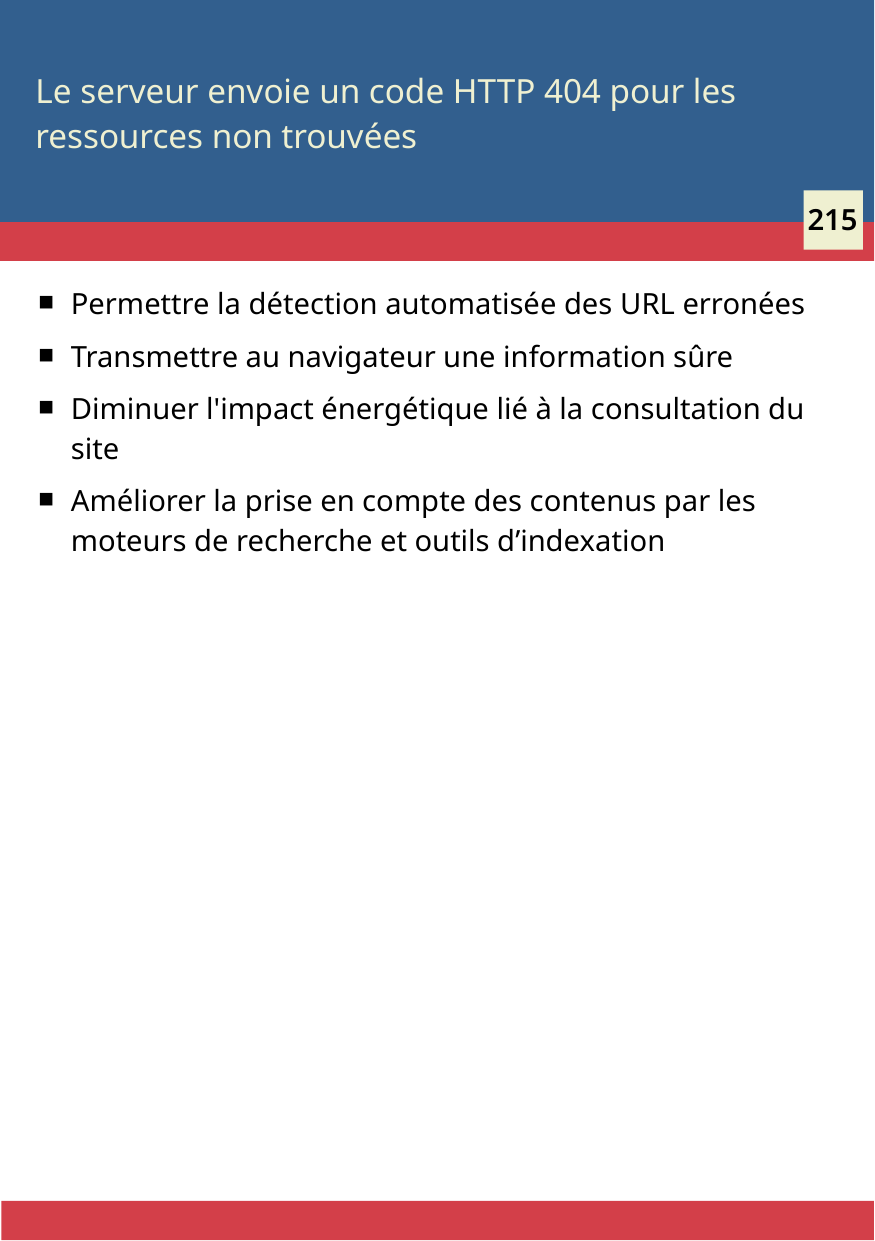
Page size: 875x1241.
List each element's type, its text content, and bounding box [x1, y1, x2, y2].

text_box 215 [803, 188, 863, 249]
list Permettre la détection automatisée des URL erronées Transmettre au navigateur une information sûre Diminuer l'impact énergétique lié à la consultation du site Améliorer la prise en compte des contenus par les moteurs de recherche et outils d’indexation [23, 283, 839, 1111]
title Le serveur envoie un code HTTP 404 pour les ressources non trouvées [35, 13, 839, 213]
